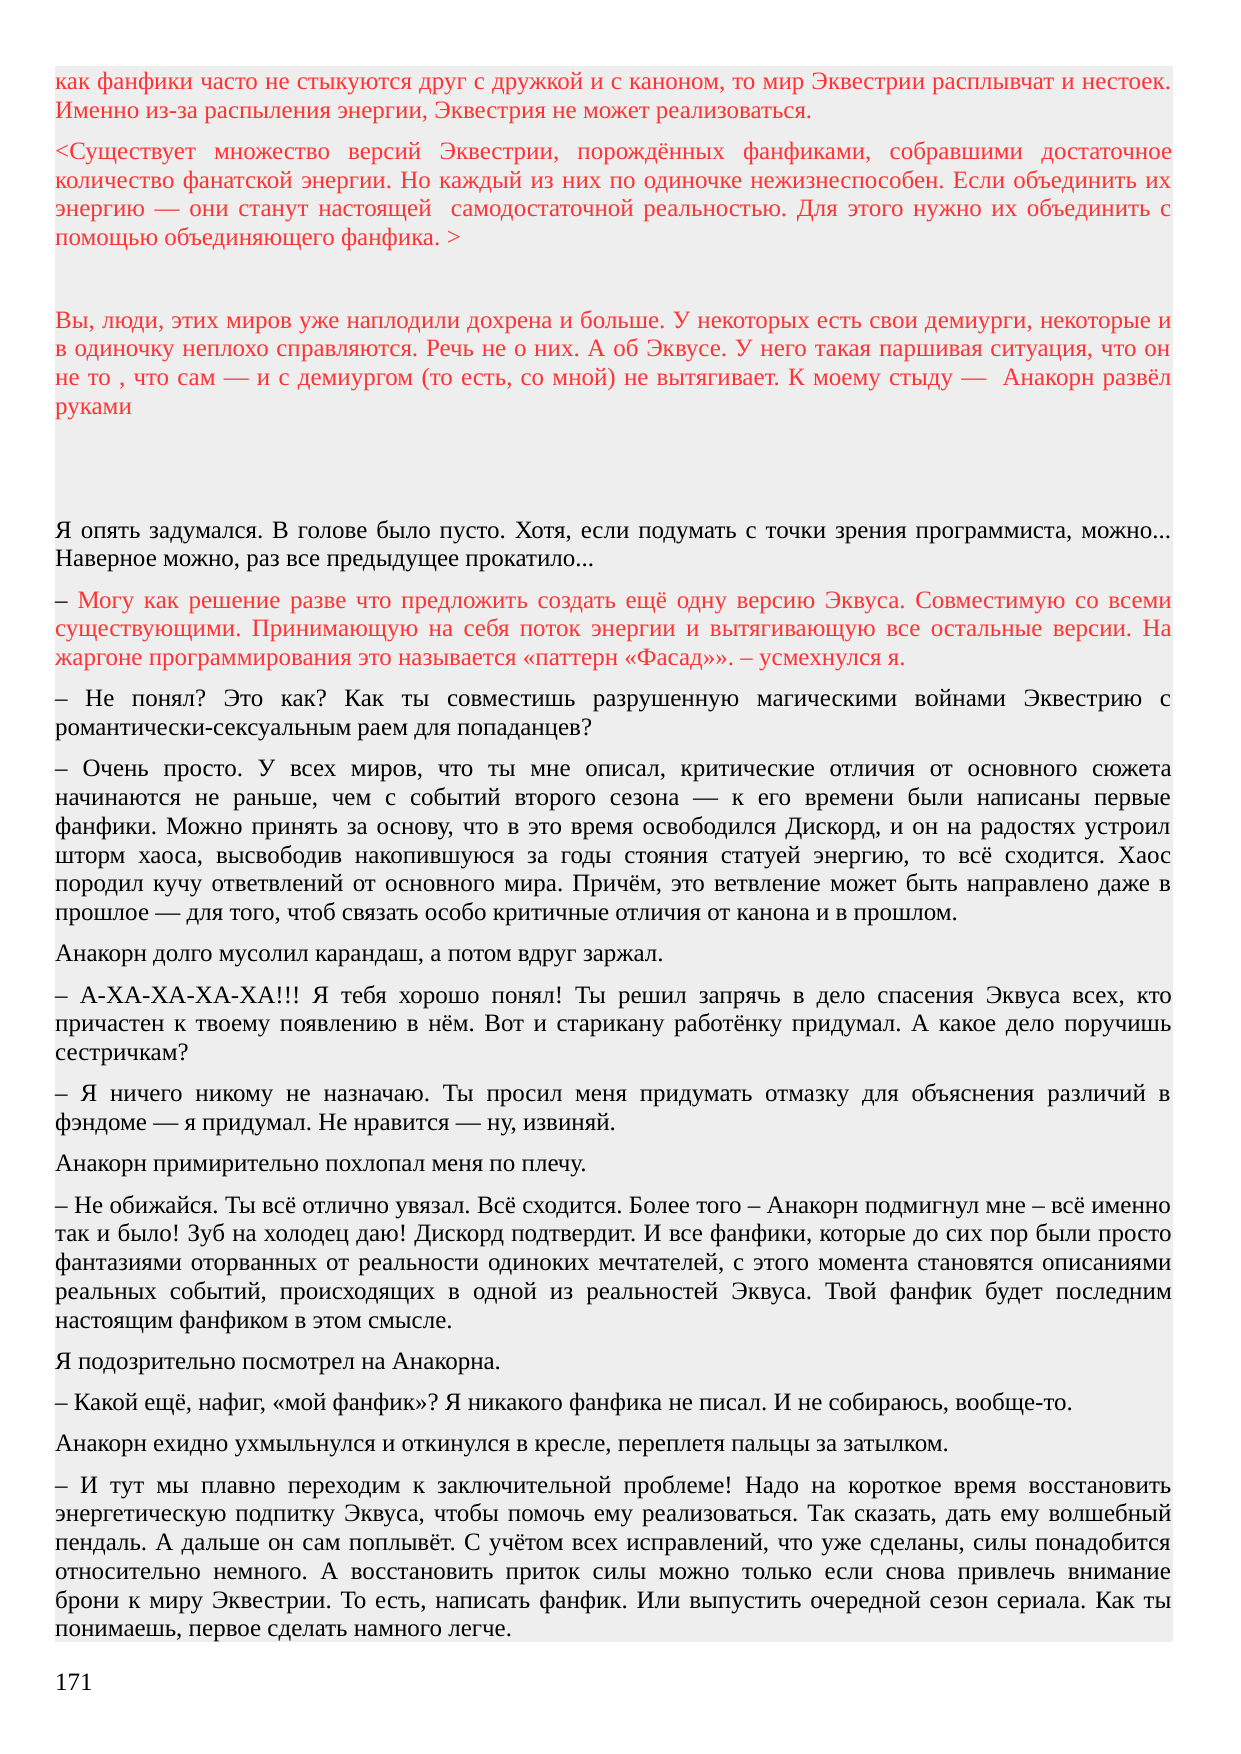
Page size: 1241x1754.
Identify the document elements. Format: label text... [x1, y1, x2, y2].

text Анакорн долго мусолил карандаш, а потом вдруг заржал. [55, 938, 1173, 967]
text Анакорн примирительно похлопал меня по плечу. [55, 1148, 1173, 1177]
text – А-ХА-ХА-ХА-ХА!!! Я тебя хорошо понял! Ты решил запрячь в дело спасения Эквуса всех, кто причастен к твоему появлению в нём. Вот и старикану работёнку придумал. А какое дело поручишь сестричкам? [55, 980, 1173, 1066]
text – Какой ещё, нафиг, «мой фанфик»? Я никакого фанфика не писал. И не собираюсь, вообще-то. [55, 1387, 1173, 1416]
text Вы, люди, этих миров уже наплодили дохрена и больше. У некоторых есть свои демиурги, некоторые и в одиночку неплохо справляются. Речь не о них. А об Эквусе. У него такая паршивая ситуация, что он не то , что сам — и с демиургом (то есть, со мной) не вытягивает. К моему стыду — Анакорн развёл руками [55, 305, 1173, 420]
text <Существует множество версий Эквестрии, порождённых фанфиками, собравшими достаточное количество фанатской энергии. Но каждый из них по одиночке нежизнеспособен. Если объединить их энергию — они станут настоящей самодостаточной реальностью. Для этого нужно их объединить с помощью объединяющего фанфика. > [55, 136, 1173, 251]
text Я подозрительно посмотрел на Анакорна. [55, 1346, 1173, 1375]
text – Очень просто. У всех миров, что ты мне описал, критические отличия от основного сюжета начинаются не раньше, чем с событий второго сезона — к его времени были написаны первые фанфики. Можно принять за основу, что в это время освободился Дискорд, и он на радостях устроил шторм хаоса, высвободив накопившуюся за годы стояния статуей энергию, то всё сходится. Хаос породил кучу ответвлений от основного мира. Причём, это ветвление может быть направлено даже в прошлое — для того, чтоб связать особо критичные отличия от канона и в прошлом. [55, 753, 1173, 926]
text – Не обижайся. Ты всё отлично увязал. Всё сходится. Более того – Анакорн подмигнул мне – всё именно так и было! Зуб на холодец даю! Дискорд подтвердит. И все фанфики, которые до сих пор были просто фантазиями оторванных от реальности одиноких мечтателей, с этого момента становятся описаниями реальных событий, происходящих в одной из реальностей Эквуса. Твой фанфик будет последним настоящим фанфиком в этом смысле. [55, 1190, 1173, 1333]
text Анакорн ехидно ухмыльнулся и откинулся в кресле, переплетя пальцы за затылком. [55, 1428, 1173, 1457]
text – Не понял? Это как? Как ты совместишь разрушенную магическими войнами Эквестрию с романтически-сексуальным раем для попаданцев? [55, 683, 1173, 741]
text – Я ничего никому не назначаю. Ты просил меня придумать отмазку для объяснения различий в фэндоме — я придумал. Не нравится — ну, извиняй. [55, 1078, 1173, 1136]
text – И тут мы плавно переходим к заключительной проблеме! Надо на короткое время восстановить энергетическую подпитку Эквуса, чтобы помочь ему реализоваться. Так сказать, дать ему волшебный пендаль. А дальше он сам поплывёт. С учётом всех исправлений, что уже сделаны, силы понадобится относительно немного. А восстановить приток силы можно только если снова привлечь внимание брони к миру Эквестрии. То есть, написать фанфик. Или выпустить очередной сезон сериала. Как ты понимаешь, первое сделать намного легче. [55, 1470, 1173, 1642]
text – Могу как решение разве что предложить создать ещё одну версию Эквуса. Совместимую со всеми существующими. Принимающую на себя поток энергии и вытягивающую все остальные версии. На жаргоне программирования это называется «паттерн «Фасад»». – усмехнулся я. [55, 585, 1173, 671]
text Я опять задумался. В голове было пусто. Хотя, если подумать с точки зрения программиста, можно... Наверное можно, раз все предыдущее прокатило... [55, 515, 1173, 572]
text как фанфики часто не стыкуются друг с дружкой и с каноном, то мир Эквестрии расплывчат и нестоек. Именно из-за распыления энергии, Эквестрия не может реализоваться. [55, 66, 1173, 123]
